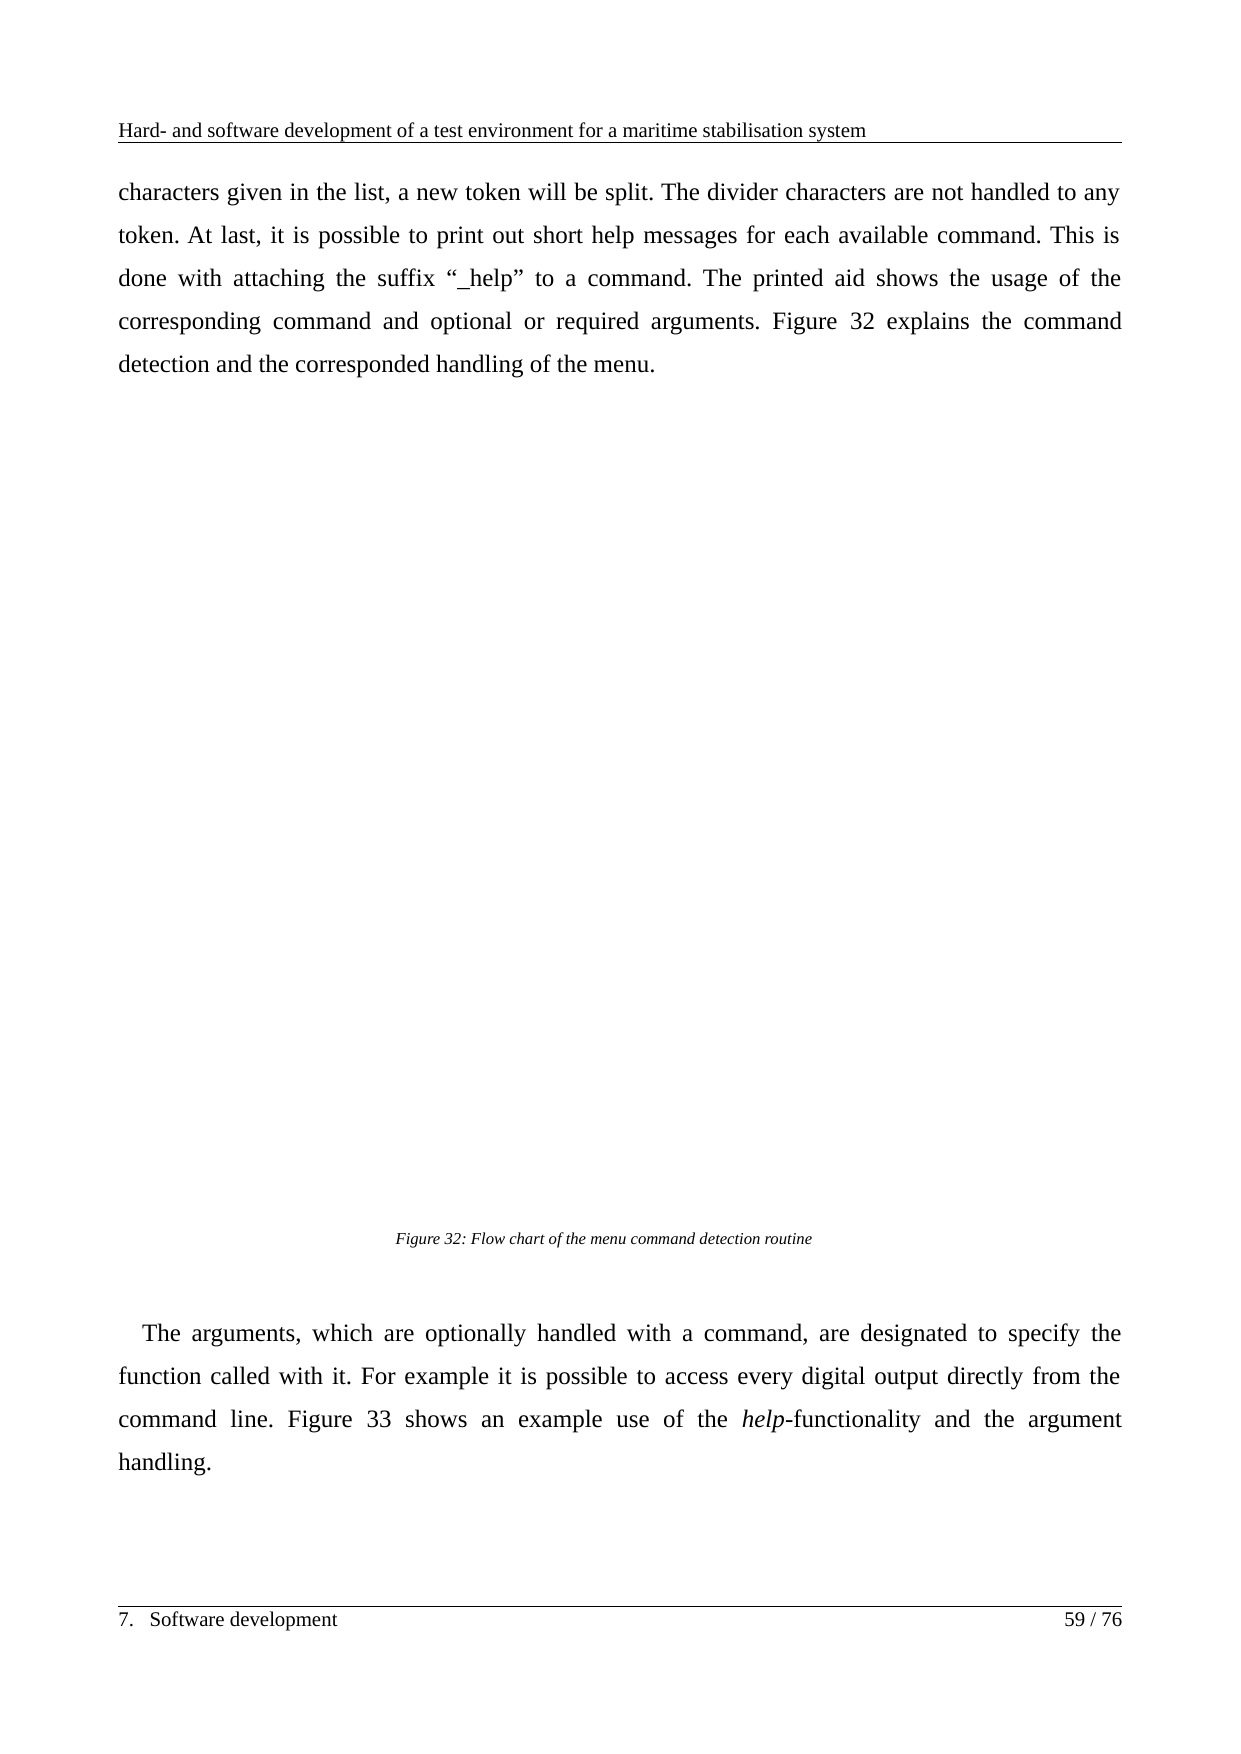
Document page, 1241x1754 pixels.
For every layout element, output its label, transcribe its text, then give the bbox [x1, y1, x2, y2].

text The arguments, which are optionally handled with a command, are designated to specify the function called with it. For example it is possible to access every digital output directly from the command line. Figure 33 shows an example use of the help-functionality and the argument handling. [118, 1318, 1122, 1476]
text characters given in the list, a new token will be split. The divider characters are not handled to any token. At last, it is possible to print out short help messages for each available command. This is done with attaching the suffix “_help” to a command. The printed aid shows the usage of the corresponding command and optional or required arguments. Figure 32 explains the command detection and the corresponded handling of the menu. [118, 177, 1122, 378]
text Figure 32: Flow chart of the menu command detection routine [395, 418, 845, 1248]
